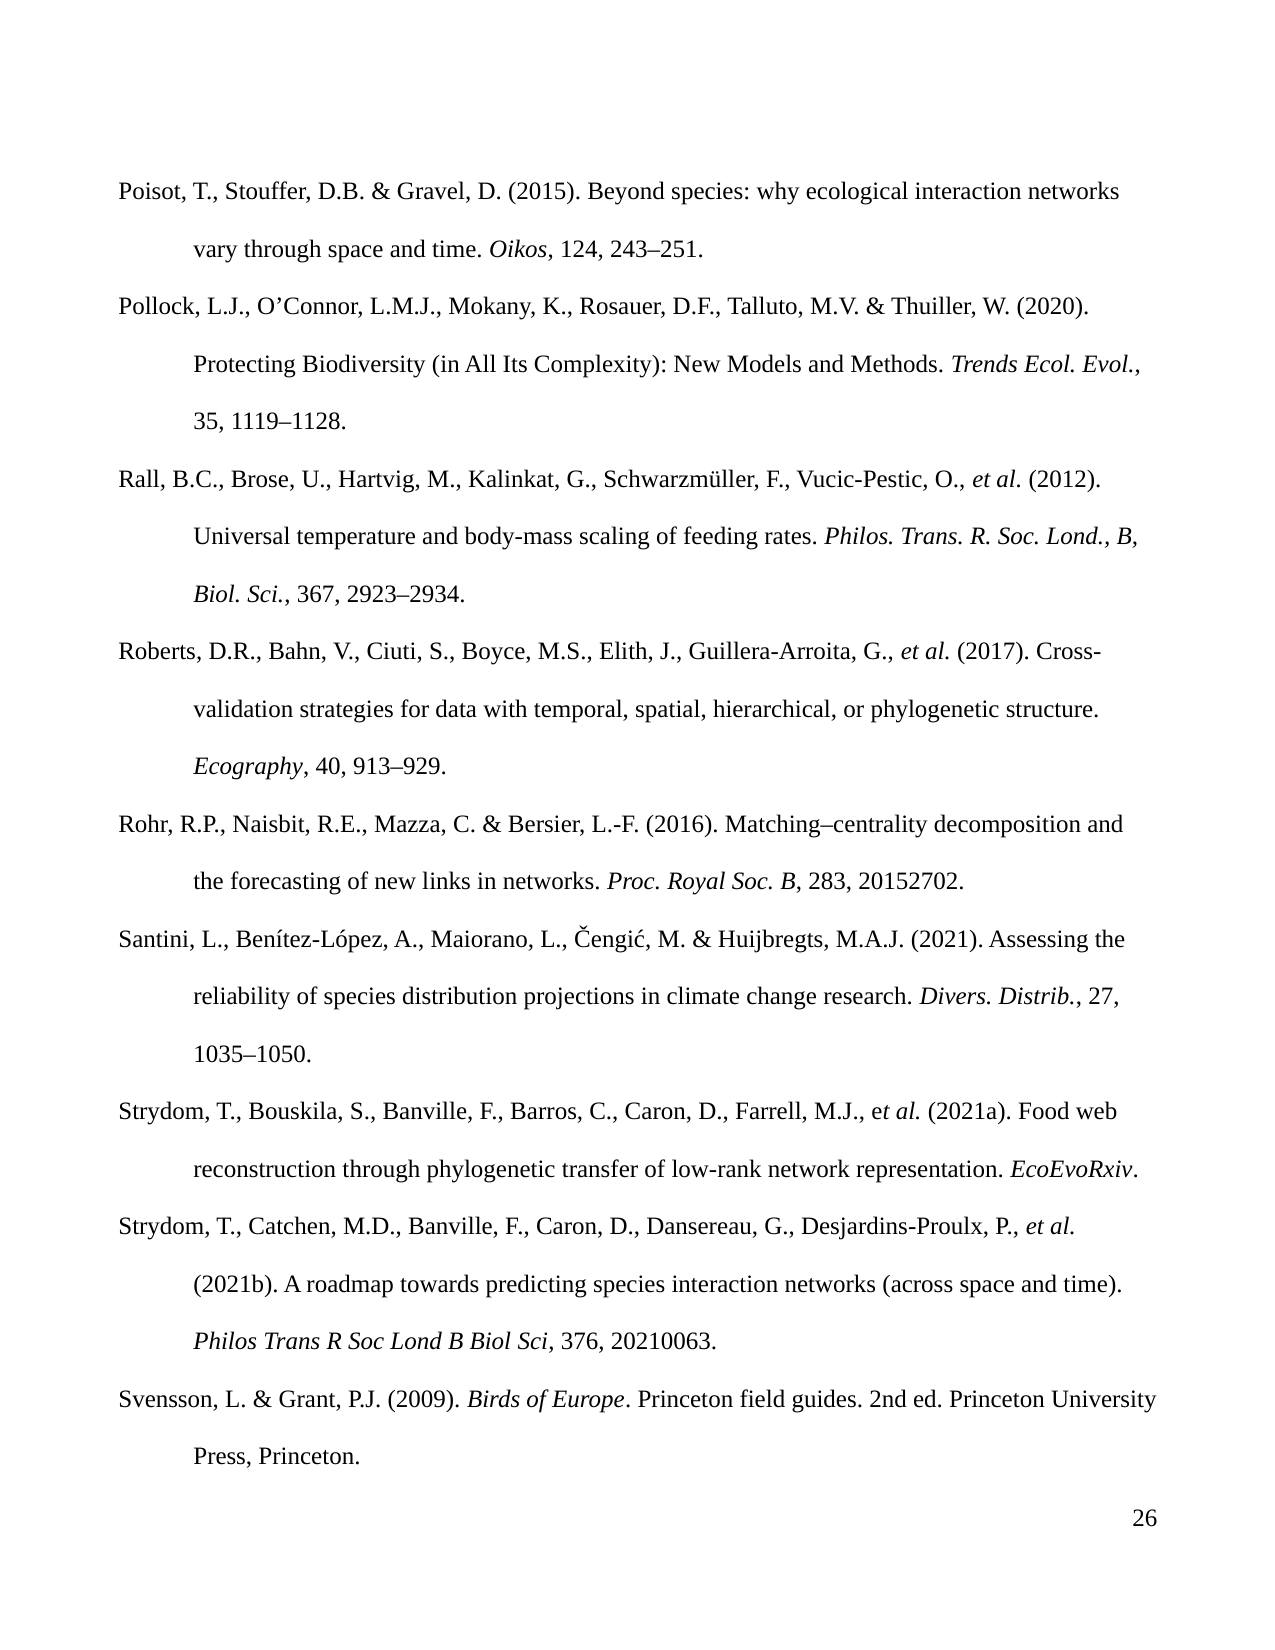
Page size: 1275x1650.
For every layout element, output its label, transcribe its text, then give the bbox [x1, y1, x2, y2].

text Pollock, L.J., O’Connor, L.M.J., Mokany, K., Rosauer, D.F., Talluto, M.V. & Thuiller, W. (2020). Protecting Biodiversity (in All Its Complexity): New Models and Methods. Trends Ecol. Evol., 35, 1119–1128. [118, 291, 1157, 435]
text Rohr, R.P., Naisbit, R.E., Mazza, C. & Bersier, L.-F. (2016). Matching–centrality decomposition and the forecasting of new links in networks. Proc. Royal Soc. B, 283, 20152702. [118, 809, 1157, 895]
text Svensson, L. & Grant, P.J. (2009). Birds of Europe. Princeton field guides. 2nd ed. Princeton University Press, Princeton. [118, 1384, 1157, 1470]
text Santini, L., Benítez-López, A., Maiorano, L., Čengić, M. & Huijbregts, M.A.J. (2021). Assessing the reliability of species distribution projections in climate change research. Divers. Distrib., 27, 1035–1050. [118, 924, 1157, 1068]
text Strydom, T., Bouskila, S., Banville, F., Barros, C., Caron, D., Farrell, M.J., et al. (2021a). Food web reconstruction through phylogenetic transfer of low-rank network representation. EcoEvoRxiv. [118, 1096, 1157, 1183]
text Poisot, T., Stouffer, D.B. & Gravel, D. (2015). Beyond species: why ecological interaction networks vary through space and time. Oikos, 124, 243–251. [118, 176, 1157, 263]
text Roberts, D.R., Bahn, V., Ciuti, S., Boyce, M.S., Elith, J., Guillera-Arroita, G., et al. (2017). Cross-validation strategies for data with temporal, spatial, hierarchical, or phylogenetic structure. Ecography, 40, 913–929. [118, 636, 1157, 780]
text Strydom, T., Catchen, M.D., Banville, F., Caron, D., Dansereau, G., Desjardins-Proulx, P., et al. (2021b). A roadmap towards predicting species interaction networks (across space and time). Philos Trans R Soc Lond B Biol Sci, 376, 20210063. [118, 1211, 1157, 1355]
text Rall, B.C., Brose, U., Hartvig, M., Kalinkat, G., Schwarzmüller, F., Vucic-Pestic, O., et al. (2012). Universal temperature and body-mass scaling of feeding rates. Philos. Trans. R. Soc. Lond., B, Biol. Sci., 367, 2923–2934. [118, 464, 1157, 608]
